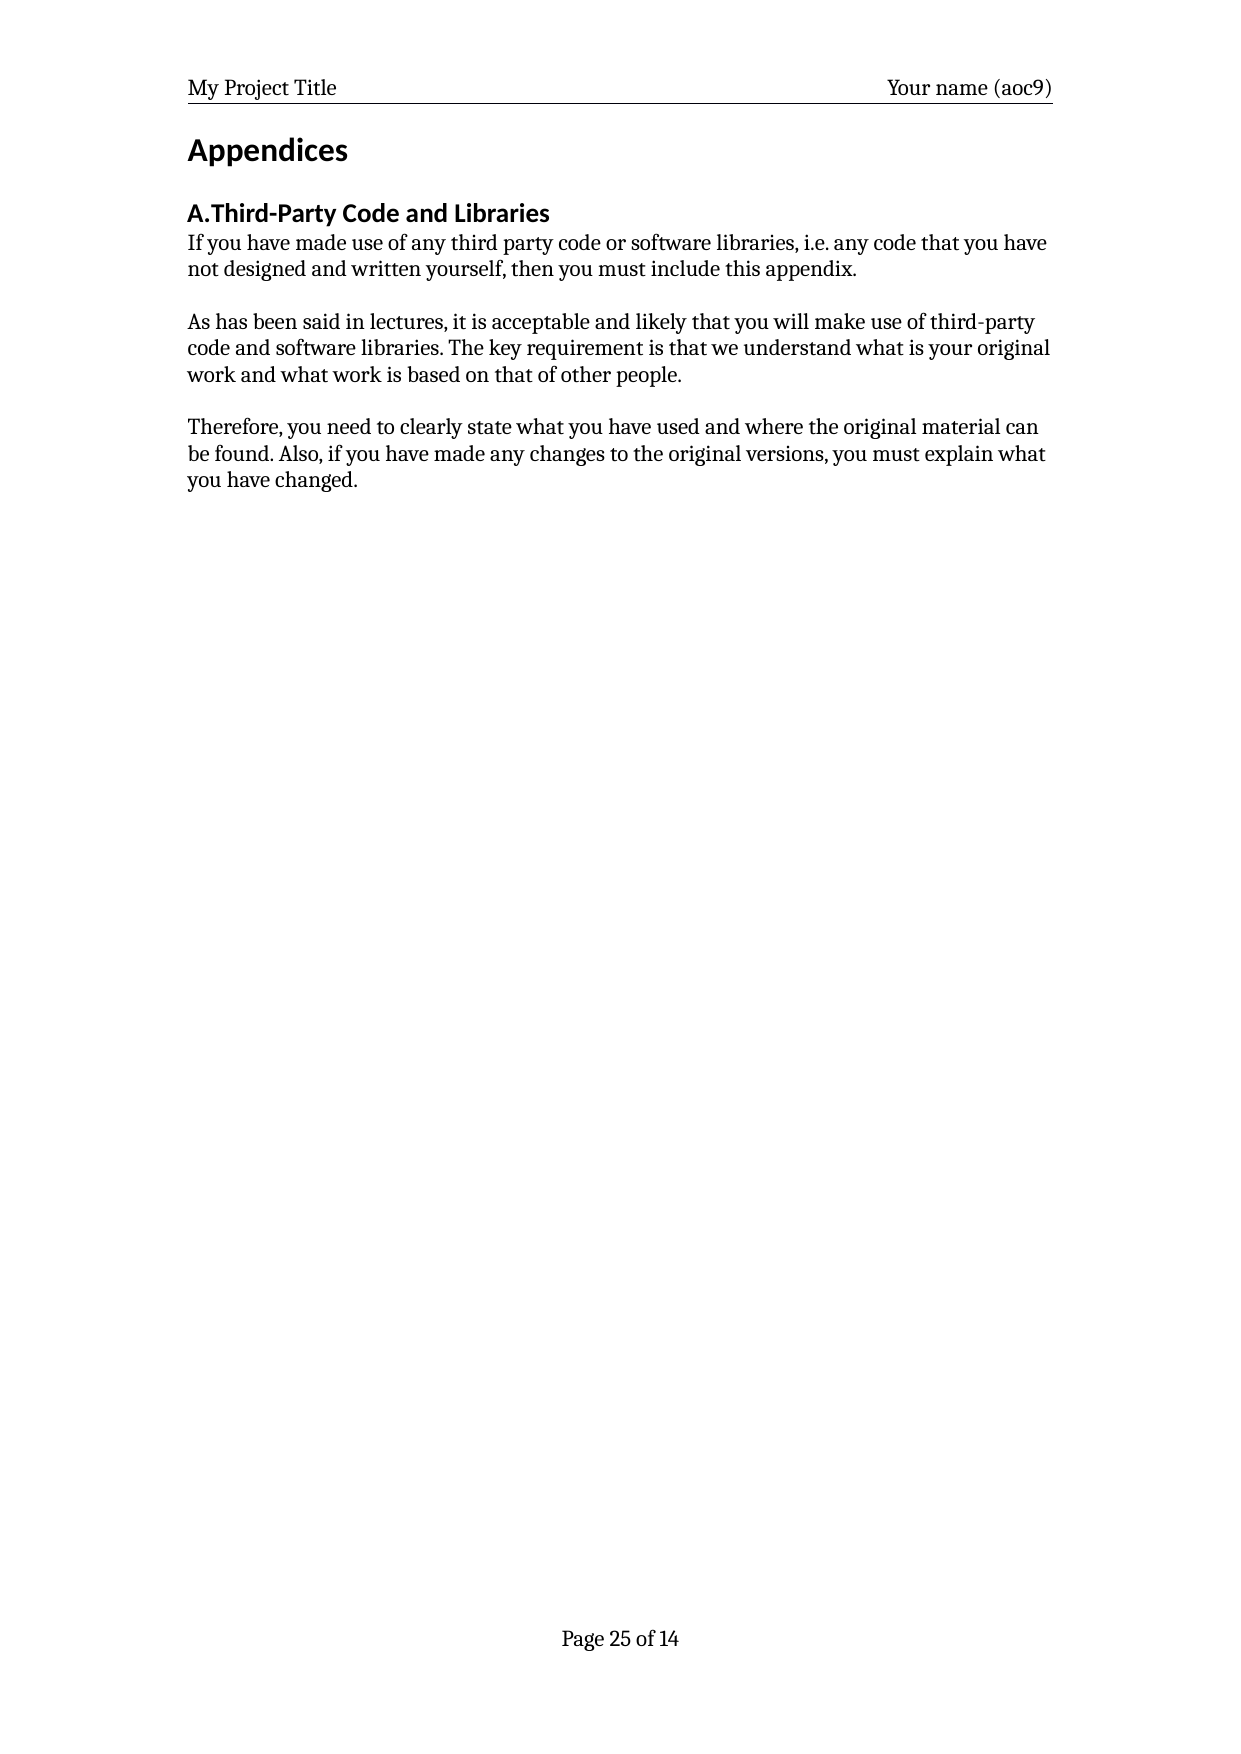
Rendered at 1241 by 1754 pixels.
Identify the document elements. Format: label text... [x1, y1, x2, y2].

text Therefore, you need to clearly state what you have used and where the original material can be found. Also, if you have made any changes to the original versions, you must explain what you have changed. [187, 414, 1053, 493]
subtitle Appendices [187, 129, 1053, 170]
list Third-Party Code and Libraries [187, 197, 1053, 229]
text As has been said in lectures, it is acceptable and likely that you will make use of third-party code and software libraries. The key requirement is that we understand what is your original work and what work is based on that of other people. [187, 309, 1053, 388]
text If you have made use of any third party code or software libraries, i.e. any code that you have not designed and written yourself, then you must include this appendix. [187, 229, 1053, 282]
